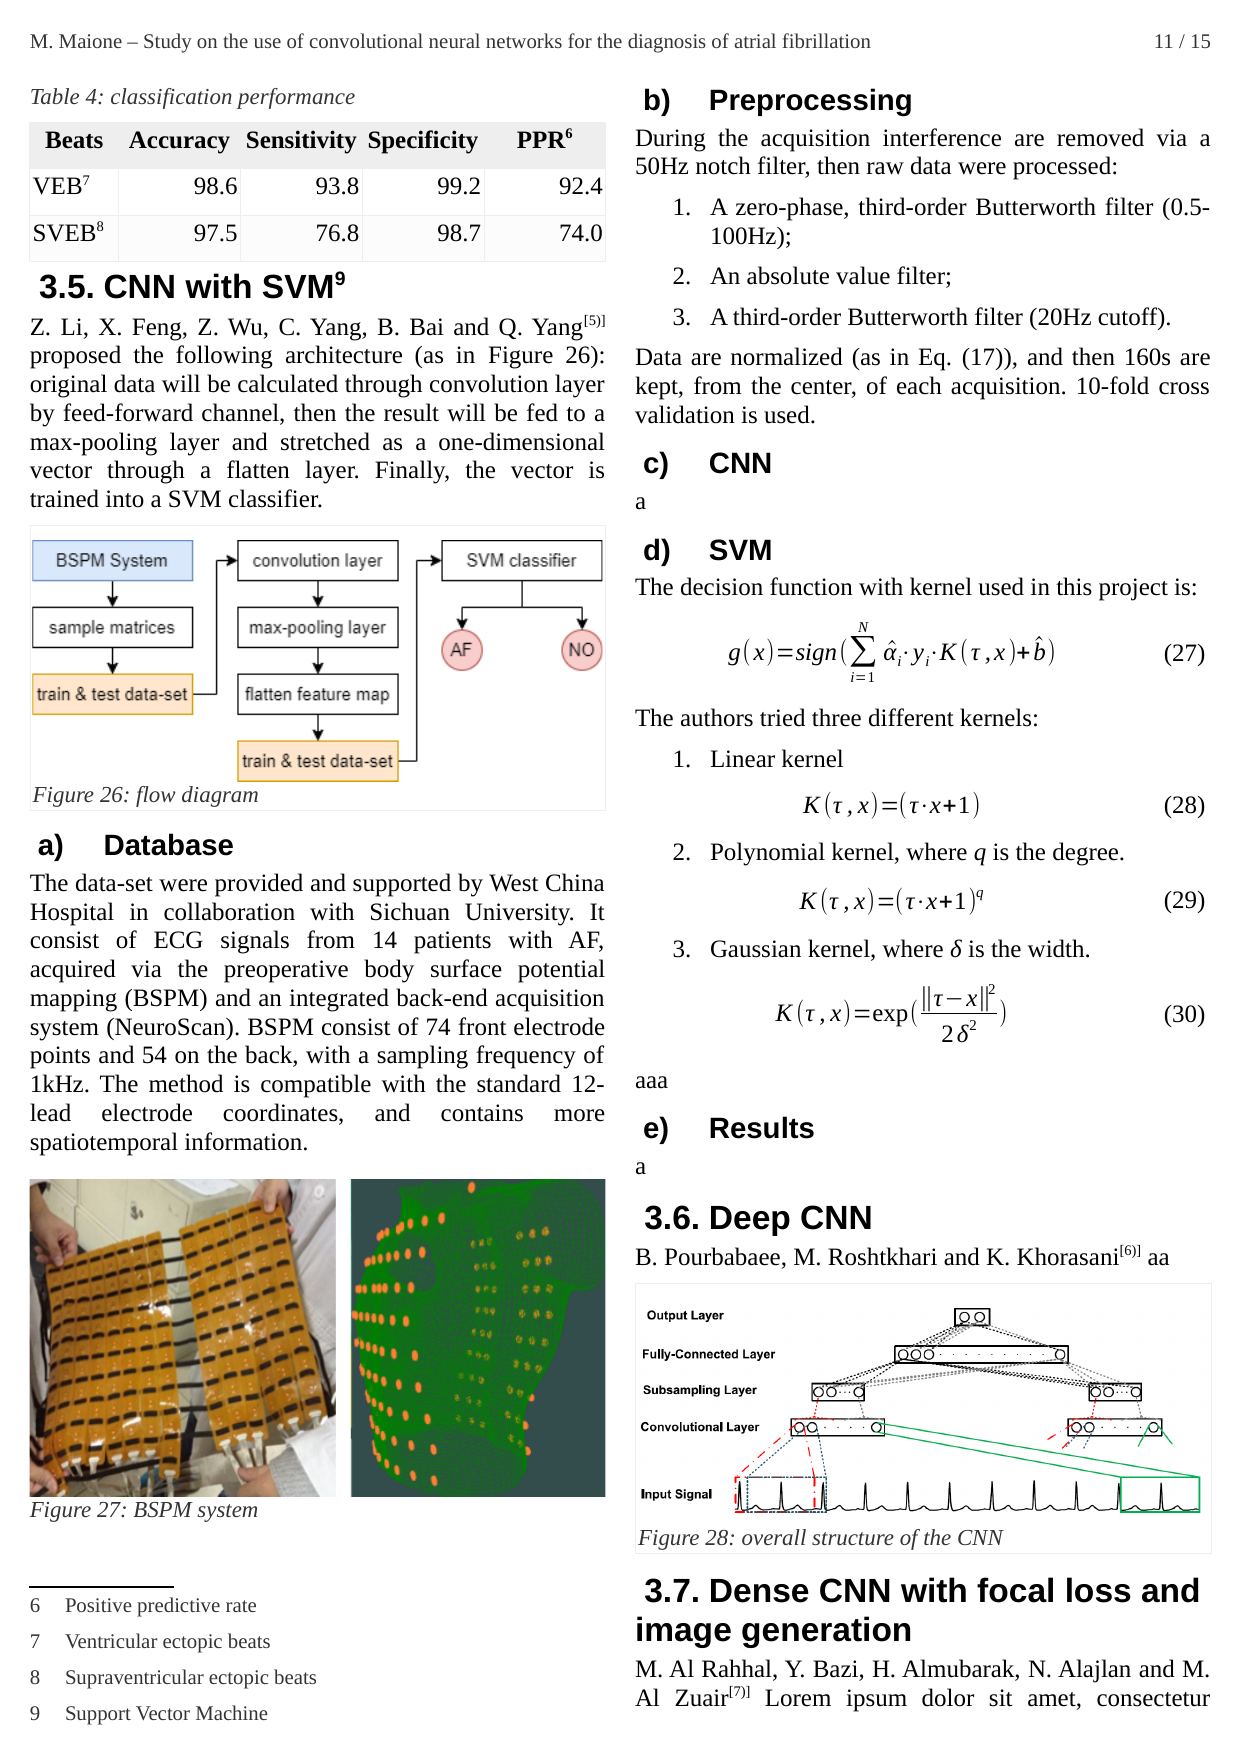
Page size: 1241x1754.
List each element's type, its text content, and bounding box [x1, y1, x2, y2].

table_cell 97.5 [119, 216, 240, 261]
table_header [635, 613, 1147, 703]
text Figure 26: flow diagram [32, 782, 602, 807]
table_cell 76.8 [241, 216, 362, 261]
table_header (30) [1147, 975, 1211, 1065]
list Linear kernel [672, 744, 1211, 772]
subtitle CNN [635, 446, 1211, 480]
text During the acquisition interference are removed via a 50Hz notch filter, then raw data were processed: [635, 123, 1211, 180]
table_header Beats [30, 123, 118, 168]
text a [635, 1151, 1211, 1180]
table_cell SVEB [30, 216, 118, 261]
table_cell 74.0 [485, 216, 605, 261]
text Figure 27: BSPM system [29, 1497, 605, 1523]
subtitle Preprocessing [635, 83, 1211, 117]
picture [32, 540, 603, 782]
table_cell 98.7 [363, 216, 484, 261]
list An absolute value filter; [672, 261, 1211, 290]
text The data-set were provided and supported by West China Hospital in collaboration with Sichuan University. It consist of ECG signals from 14 patients with AF, acquired via the preoperative body surface potential mapping (BSPM) and an integrated back-end acquisition system (NeuroScan). BSPM consist of 74 front electrode points and 54 on the back, with a sampling frequency of 1kHz. The method is compatible with the standard 12-lead electrode coordinates, and contains more spatiotemporal information. [29, 868, 605, 1155]
table_header Sensitivity [241, 123, 362, 168]
text The authors tried three different kernels: [635, 703, 1211, 732]
text M. Al Rahhal, Y. Bazi, H. Almubarak, N. Alajlan and M. Al Zuair[7] Lorem ipsum dolor sit amet, consectetur [635, 1654, 1211, 1712]
table_header (28) [1147, 784, 1211, 837]
text Data are normalized (as in Eq. (17)), and then 160s are kept, from the center, of each acquisition. 10-fold cross validation is used. [635, 342, 1211, 428]
subtitle Deep CNN [635, 1197, 1211, 1236]
table_cell 92.4 [485, 169, 605, 215]
text Table 4: classification performance [29, 83, 605, 109]
table_cell VEB [30, 169, 118, 215]
picture [29, 1179, 606, 1497]
table_header [635, 784, 1147, 837]
list Polynomial kernel, where q is the degree. [672, 837, 1211, 866]
table_header Specificity [363, 123, 484, 168]
subtitle SVM [635, 532, 1211, 566]
text Figure 28: overall structure of the CNN [638, 1524, 1208, 1550]
picture [637, 1298, 1208, 1524]
table_cell 99.2 [363, 169, 484, 215]
text Z. Li, X. Feng, Z. Wu, C. Yang, B. Bai and Q. Yang[5] proposed the following architecture (as in Figure 26): original data will be calculated through convolution layer by feed-forward channel, then the result will be fed to a max-pooling layer and stretched as a one-dimensional vector through a flatten layer. Finally, the vector is trained into a SVM classifier. [29, 312, 605, 513]
text a [635, 486, 1211, 515]
table_header (29) [1147, 878, 1211, 934]
text The decision function with kernel used in this project is: [635, 572, 1211, 601]
table_header PPR [485, 123, 605, 168]
list A zero-phase, third-order Butterworth filter (0.5-100Hz); [672, 192, 1211, 249]
table_header [635, 878, 1147, 934]
subtitle Database [29, 828, 605, 862]
text B. Pourbabaee, M. Roshtkhari and K. Khorasani[6] aa [635, 1242, 1211, 1271]
subtitle CNN with SVM [29, 267, 605, 306]
table_cell 98.6 [119, 169, 240, 215]
table_header (27) [1147, 613, 1211, 703]
text Support Vector Machine [29, 1700, 605, 1724]
table_cell 93.8 [241, 169, 362, 215]
table_header Accuracy [119, 123, 240, 168]
list A third-order Butterworth filter (20Hz cutoff). [672, 302, 1211, 331]
subtitle Results [635, 1111, 1211, 1145]
list Gaussian kernel, where δ is the width. [672, 934, 1211, 963]
text aaa [635, 1065, 1211, 1094]
table_header [635, 975, 1147, 1065]
subtitle Dense CNN with focal loss and image generation [635, 1571, 1211, 1648]
